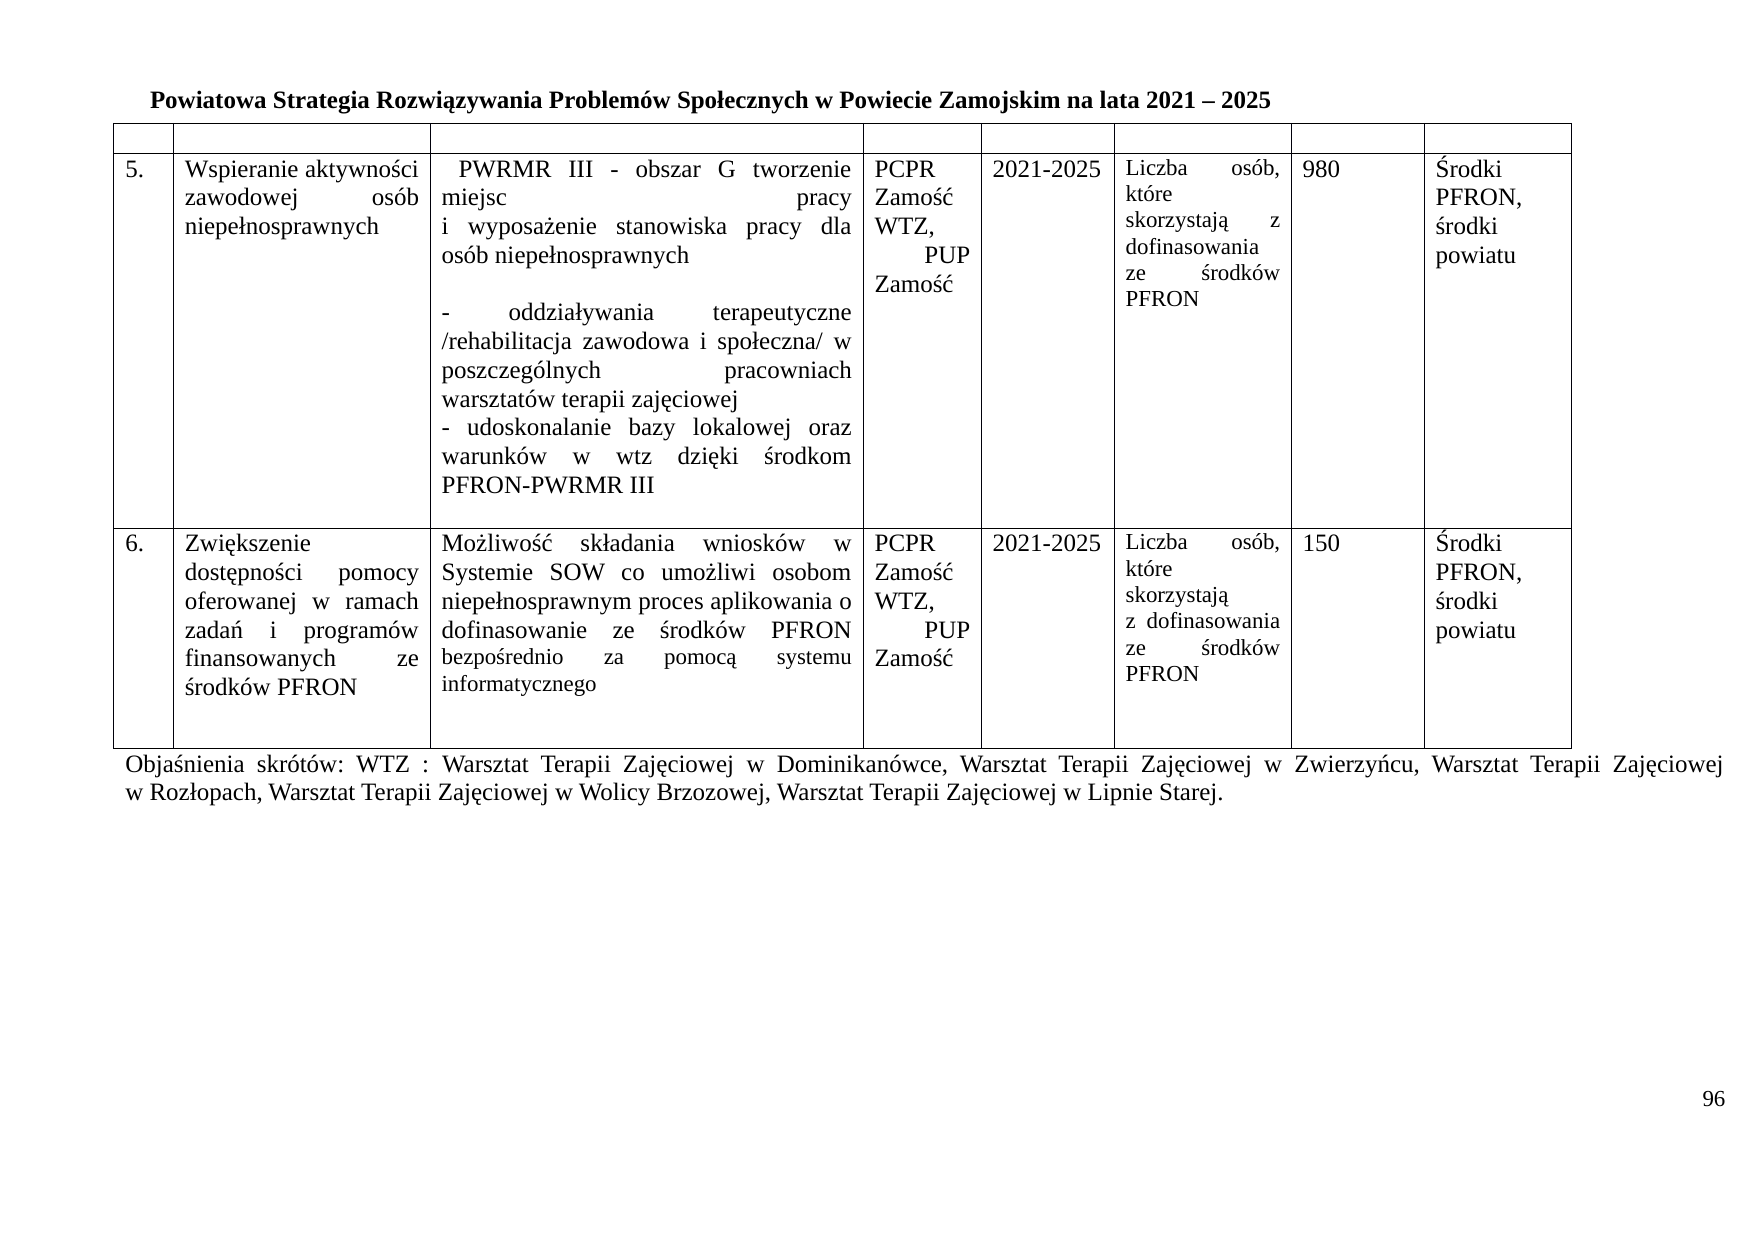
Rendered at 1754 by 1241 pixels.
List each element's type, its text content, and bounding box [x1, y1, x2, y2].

table_cell [982, 124, 1114, 153]
table_cell Zwiększenie dostępności pomocy oferowanej w ramach zadań i programów finansowanych ze środków PFRON [174, 529, 430, 748]
table_cell [114, 124, 173, 153]
table_cell PCPR Zamość WTZ, PUP Zamość [864, 154, 981, 527]
table_cell Środki PFRON, środki powiatu [1425, 529, 1571, 748]
table_cell [1425, 124, 1571, 153]
table_cell PCPR Zamość WTZ, PUP Zamość [864, 529, 981, 748]
table_cell Środki PFRON, środki powiatu [1425, 154, 1571, 527]
table_cell 2021-2025 [982, 529, 1114, 748]
table_cell [1115, 124, 1291, 153]
table_cell Możliwość składania wniosków w Systemie SOW co umożliwi osobom niepełnosprawnym proces aplikowania o dofinasowanie ze środków PFRON bezpośrednio za pomocą systemu informatycznego [431, 529, 863, 748]
table_cell Liczba osób, które skorzystają z dofinasowania ze środków PFRON [1115, 154, 1291, 527]
text Objaśnienia skrótów: WTZ : Warsztat Terapii Zajęciowej w Dominikanówce, Warsztat Terapii Zajęciowej w Zwierzyńcu, Warsztat Terapii Zajęciowej w Rozłopach, Warsztat Terapii Zajęciowej w Wolicy Brzozowej, Warsztat Terapii Zajęciowej w Lipnie Starej. [125, 749, 1725, 806]
table_cell PWRMR III - obszar G tworzenie miejsc pracy i wyposażenie stanowiska pracy dla osób niepełnosprawnych - oddziaływania terapeutyczne /rehabilitacja zawodowa i społeczna/ w poszczególnych pracowniach warsztatów terapii zajęciowej - udoskonalanie bazy lokalowej oraz warunków w wtz dzięki środkom PFRON-PWRMR III [431, 154, 863, 527]
table_cell [174, 124, 430, 153]
table_cell 6. [114, 529, 173, 748]
table_cell 5. [114, 154, 173, 527]
table_cell 2021-2025 [982, 154, 1114, 527]
table_cell Wspieranie aktywności zawodowej osób niepełnosprawnych [174, 154, 430, 527]
table_cell 150 [1292, 529, 1424, 748]
table_cell [431, 124, 863, 153]
table_cell 980 [1292, 154, 1424, 527]
table_cell [864, 124, 981, 153]
table_cell Liczba osób, które skorzystają z dofinasowania ze środków PFRON [1115, 529, 1291, 748]
table_cell [1292, 124, 1424, 153]
